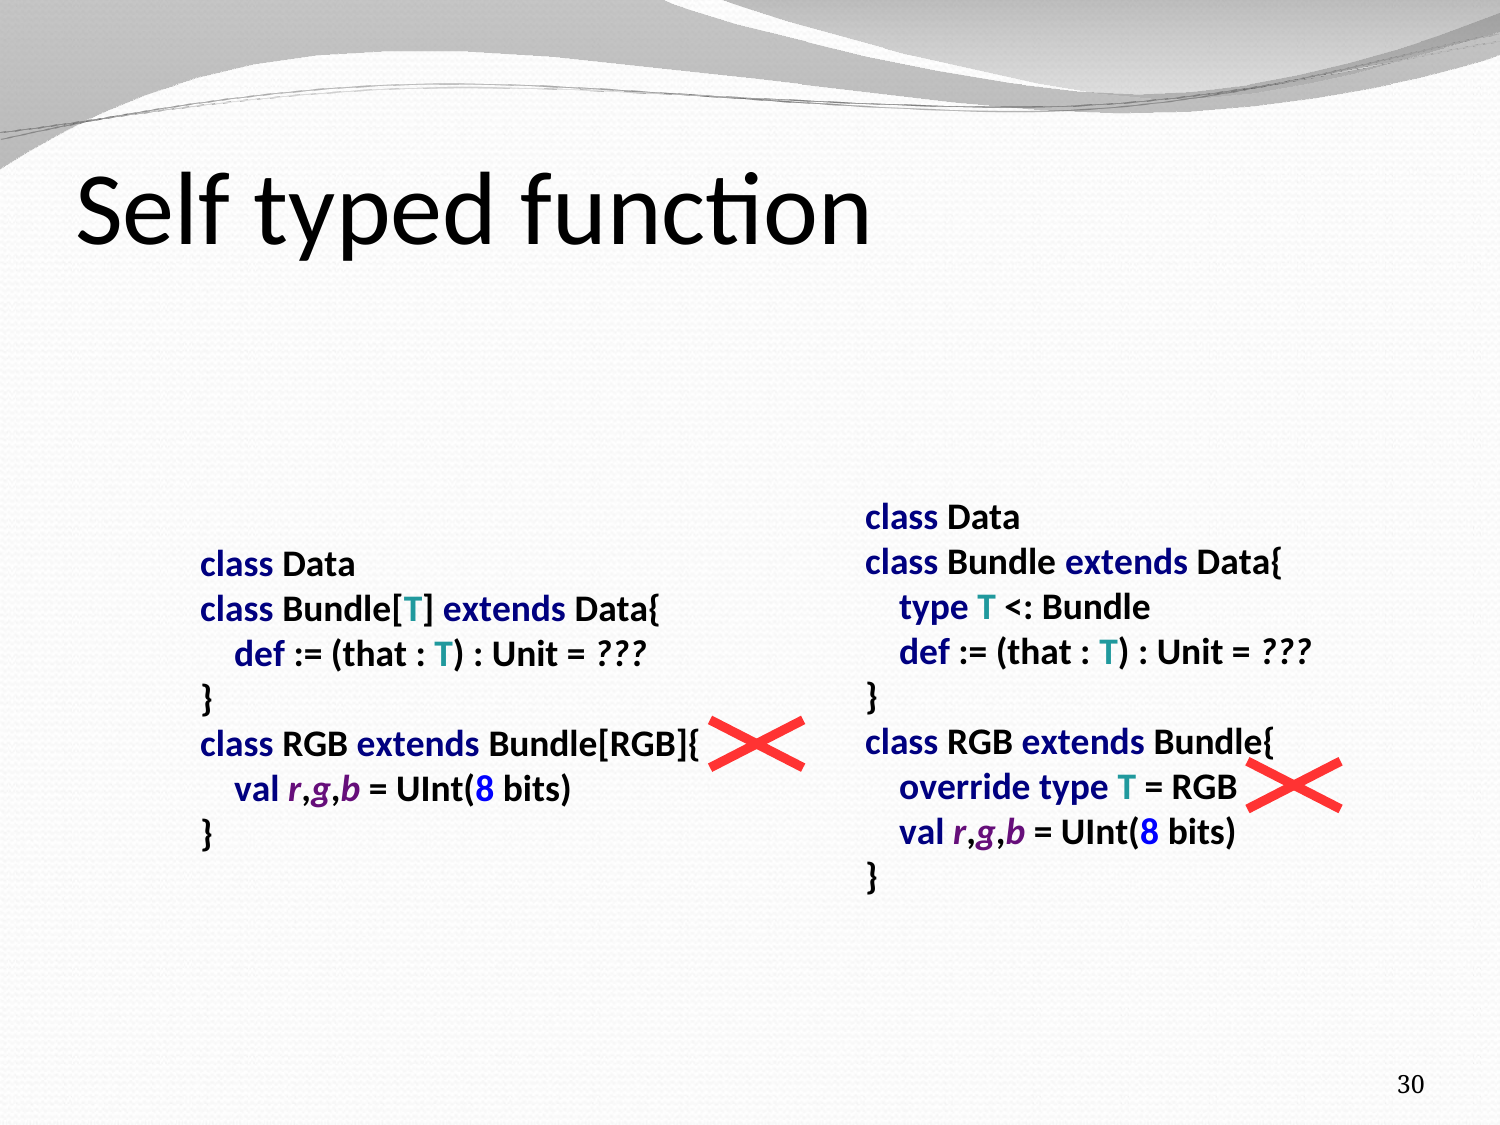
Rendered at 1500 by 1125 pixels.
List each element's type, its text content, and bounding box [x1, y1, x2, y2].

picture [0, 0, 1500, 1125]
text_box class Data class Bundle extends Data{ type T <: Bundle def := (that : T) : Unit = ??? } class RGB extends Bundle{ override type T = RGB val r,g,b = UInt(8 bits) } [850, 484, 1350, 905]
text_box class Data class Bundle[T] extends Data{ def := (that : T) : Unit = ??? } class RGB extends Bundle[RGB]{ val r,g,b = UInt(8 bits) } [185, 531, 745, 862]
text_box [1299, 1042, 1426, 1103]
title Self typed function [75, 78, 1426, 266]
